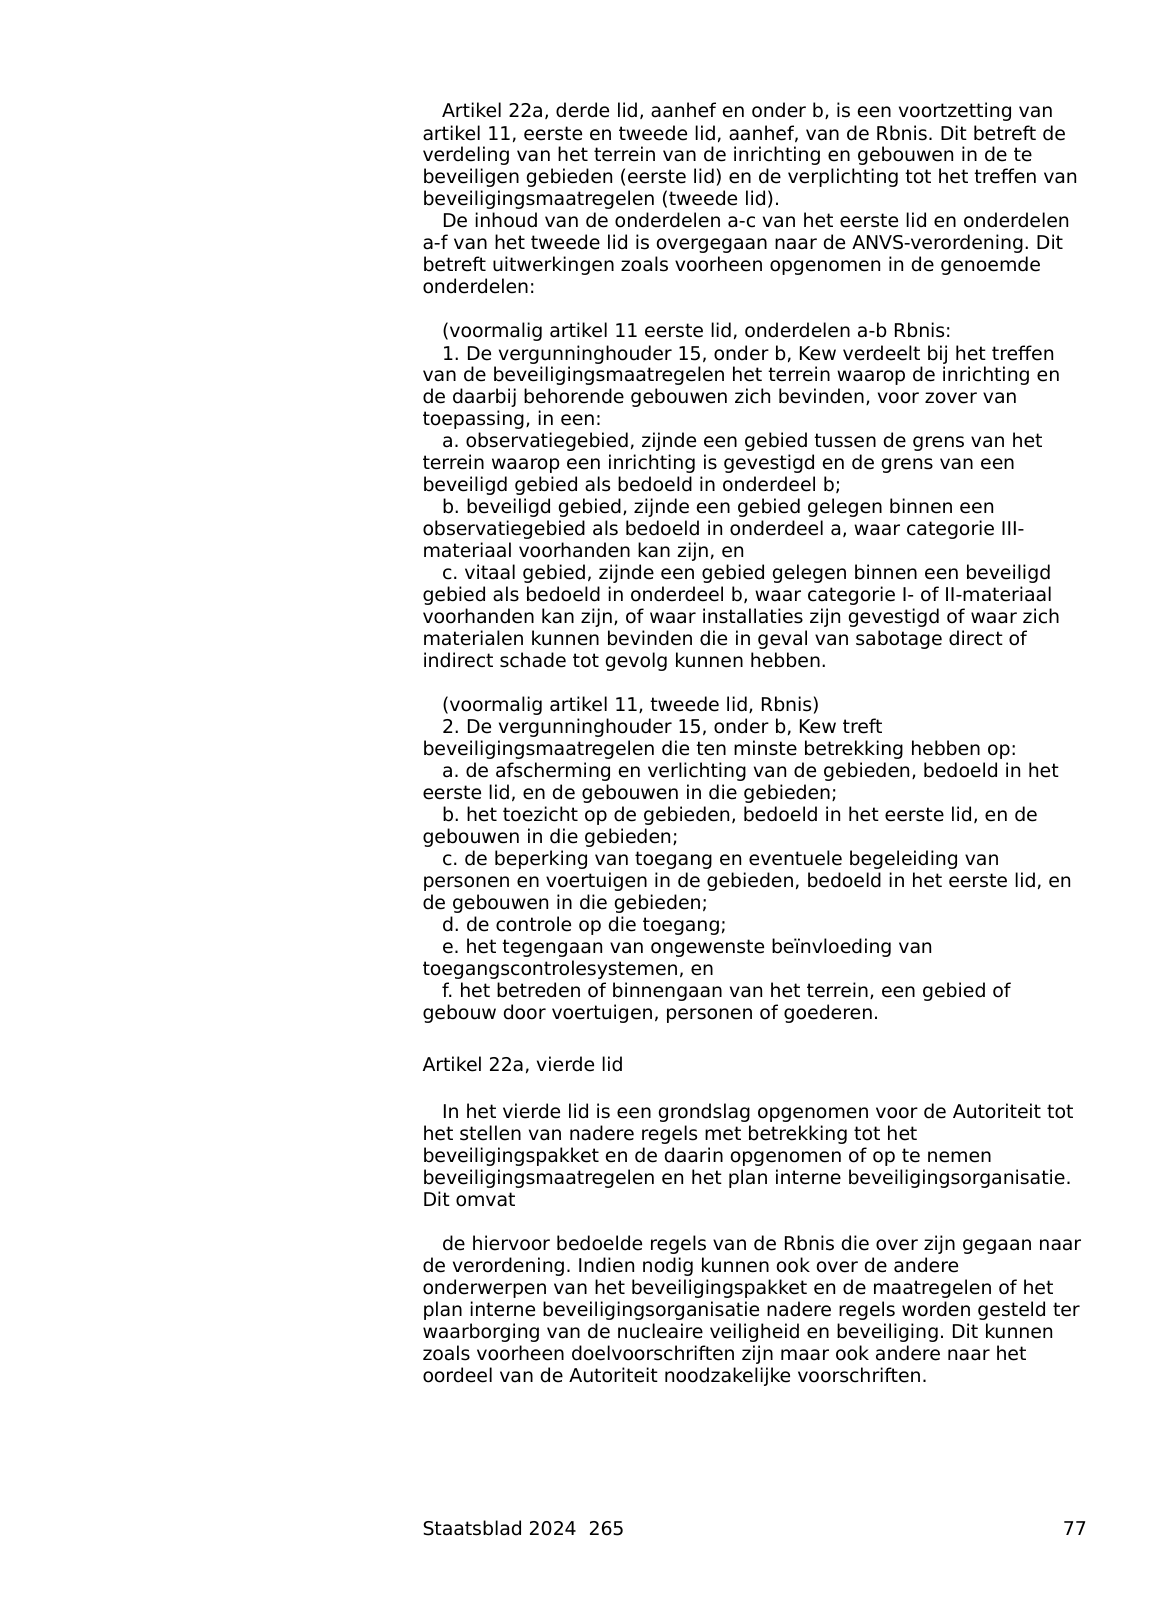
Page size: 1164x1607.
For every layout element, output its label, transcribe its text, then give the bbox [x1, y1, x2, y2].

text (voormalig artikel 11 eerste lid, onderdelen a-b Rbnis: [422, 320, 1087, 342]
text e. het tegengaan van ongewenste beïnvloeding van toegangscontrolesystemen, en [422, 936, 1087, 980]
text b. beveiligd gebied, zijnde een gebied gelegen binnen een observatiegebied als bedoeld in onderdeel a, waar categorie III-materiaal voorhanden kan zijn, en [422, 496, 1087, 562]
text 2. De vergunninghouder 15, onder b, Kew treft beveiligingsmaatregelen die ten minste betrekking hebben op: [422, 716, 1087, 760]
text de hiervoor bedoelde regels van de Rbnis die over zijn gegaan naar de verordening. Indien nodig kunnen ook over de andere onderwerpen van het beveiligingspakket en de maatregelen of het plan interne beveiligingsorganisatie nadere regels worden gesteld ter waarborging van de nucleaire veiligheid en beveiliging. Dit kunnen zoals voorheen doelvoorschriften zijn maar ook andere naar het oordeel van de Autoriteit noodzakelijke voorschriften. [422, 1233, 1087, 1387]
text Artikel 22a, derde lid, aanhef en onder b, is een voortzetting van artikel 11, eerste en tweede lid, aanhef, van de Rbnis. Dit betreft de verdeling van het terrein van de inrichting en gebouwen in de te beveiligen gebieden (eerste lid) en de verplichting tot het treffen van beveiligingsmaatregelen (tweede lid). [422, 100, 1087, 210]
text In het vierde lid is een grondslag opgenomen voor de Autoriteit tot het stellen van nadere regels met betrekking tot het beveiligingspakket en de daarin opgenomen of op te nemen beveiligingsmaatregelen en het plan interne beveiligingsorganisatie. Dit omvat [422, 1101, 1087, 1211]
subtitle Artikel 22a, vierde lid [422, 1054, 1087, 1076]
text De inhoud van de onderdelen a-c van het eerste lid en onderdelen a-f van het tweede lid is overgegaan naar de ANVS-verordening. Dit betreft uitwerkingen zoals voorheen opgenomen in de genoemde onderdelen: [422, 210, 1087, 298]
text b. het toezicht op de gebieden, bedoeld in het eerste lid, en de gebouwen in die gebieden; [422, 804, 1087, 848]
text c. vitaal gebied, zijnde een gebied gelegen binnen een beveiligd gebied als bedoeld in onderdeel b, waar categorie I- of II-materiaal voorhanden kan zijn, of waar installaties zijn gevestigd of waar zich materialen kunnen bevinden die in geval van sabotage direct of indirect schade tot gevolg kunnen hebben. [422, 562, 1087, 672]
text f. het betreden of binnengaan van het terrein, een gebied of gebouw door voertuigen, personen of goederen. [422, 980, 1087, 1024]
text a. de afscherming en verlichting van de gebieden, bedoeld in het eerste lid, en de gebouwen in die gebieden; [422, 760, 1087, 804]
text (voormalig artikel 11, tweede lid, Rbnis) [422, 694, 1087, 716]
text d. de controle op die toegang; [422, 914, 1087, 936]
text c. de beperking van toegang en eventuele begeleiding van personen en voertuigen in de gebieden, bedoeld in het eerste lid, en de gebouwen in die gebieden; [422, 848, 1087, 914]
text a. observatiegebied, zijnde een gebied tussen de grens van het terrein waarop een inrichting is gevestigd en de grens van een beveiligd gebied als bedoeld in onderdeel b; [422, 430, 1087, 496]
text 1. De vergunninghouder 15, onder b, Kew verdeelt bij het treffen van de beveiligingsmaatregelen het terrein waarop de inrichting en de daarbij behorende gebouwen zich bevinden, voor zover van toepassing, in een: [422, 342, 1087, 430]
